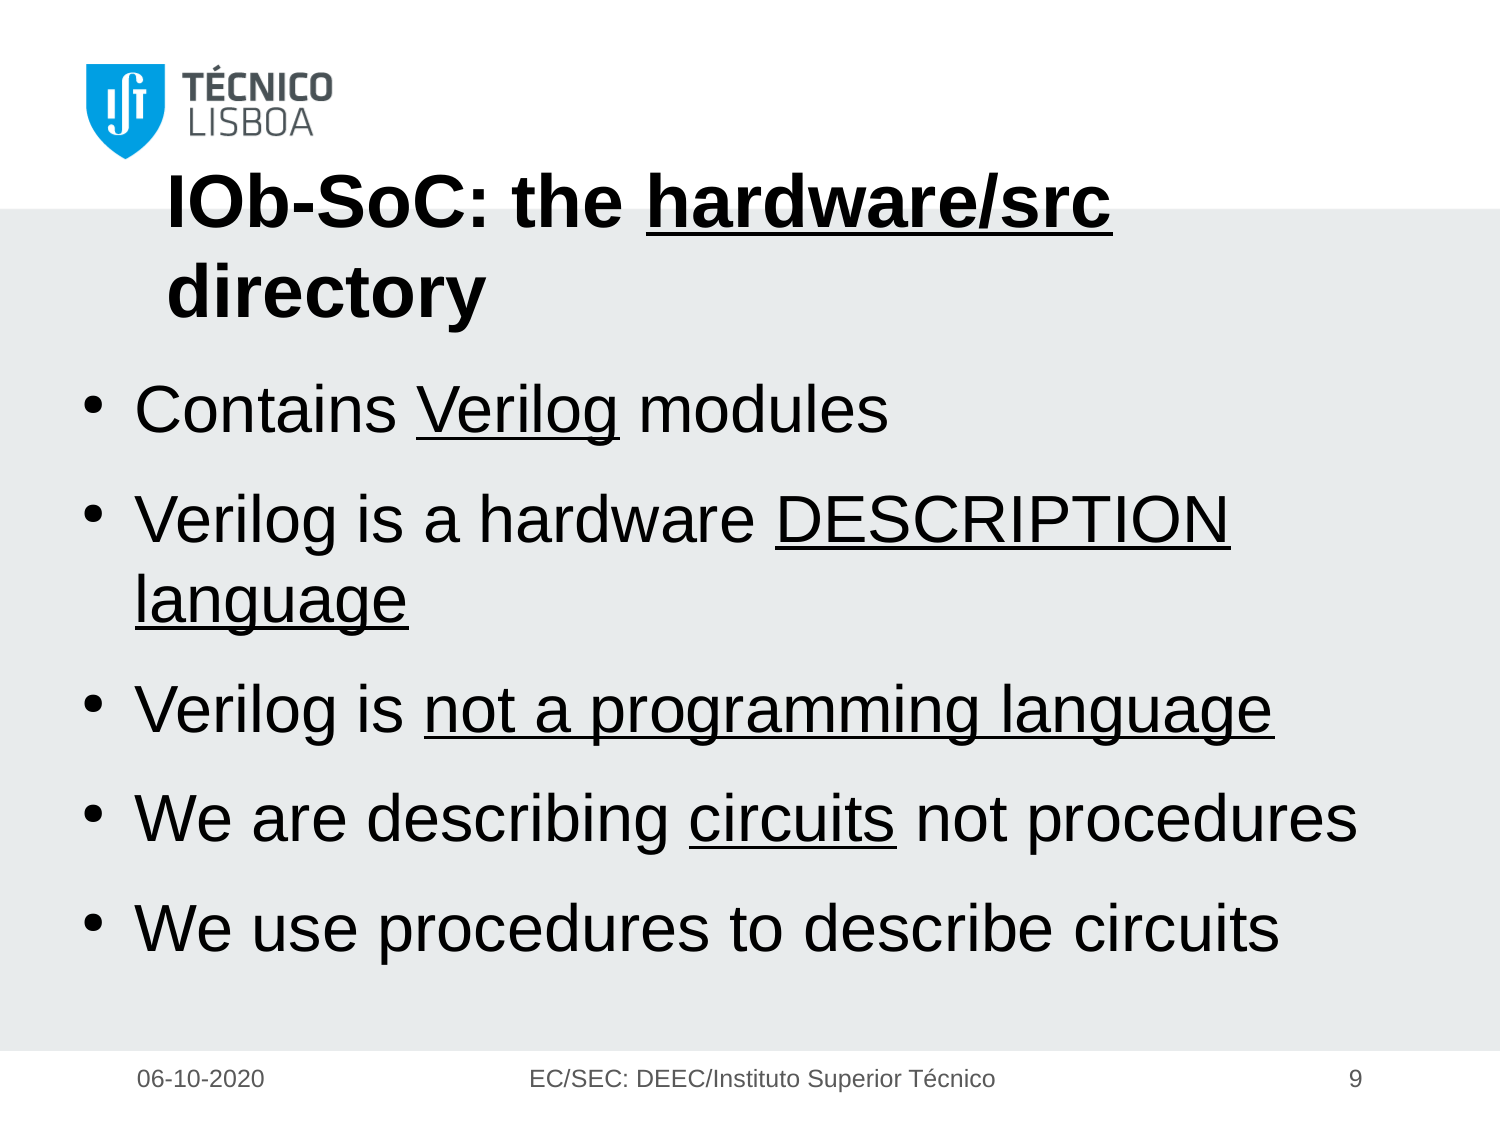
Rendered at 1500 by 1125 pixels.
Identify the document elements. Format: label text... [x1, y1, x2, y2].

list Contains Verilog modules Verilog is a hardware DESCRIPTION language Verilog is not a programming language We are describing circuits not procedures We use procedures to describe circuits [63, 366, 1477, 1028]
footer EC/SEC: DEEC/Instituto Superior Técnico [512, 1052, 1021, 1103]
picture [0, 0, 1500, 1125]
slide_number [1077, 1052, 1378, 1103]
slide_number 06-10-2020 [121, 1052, 425, 1103]
title IOb-SoC: the hardware/src directory [151, 171, 1408, 314]
